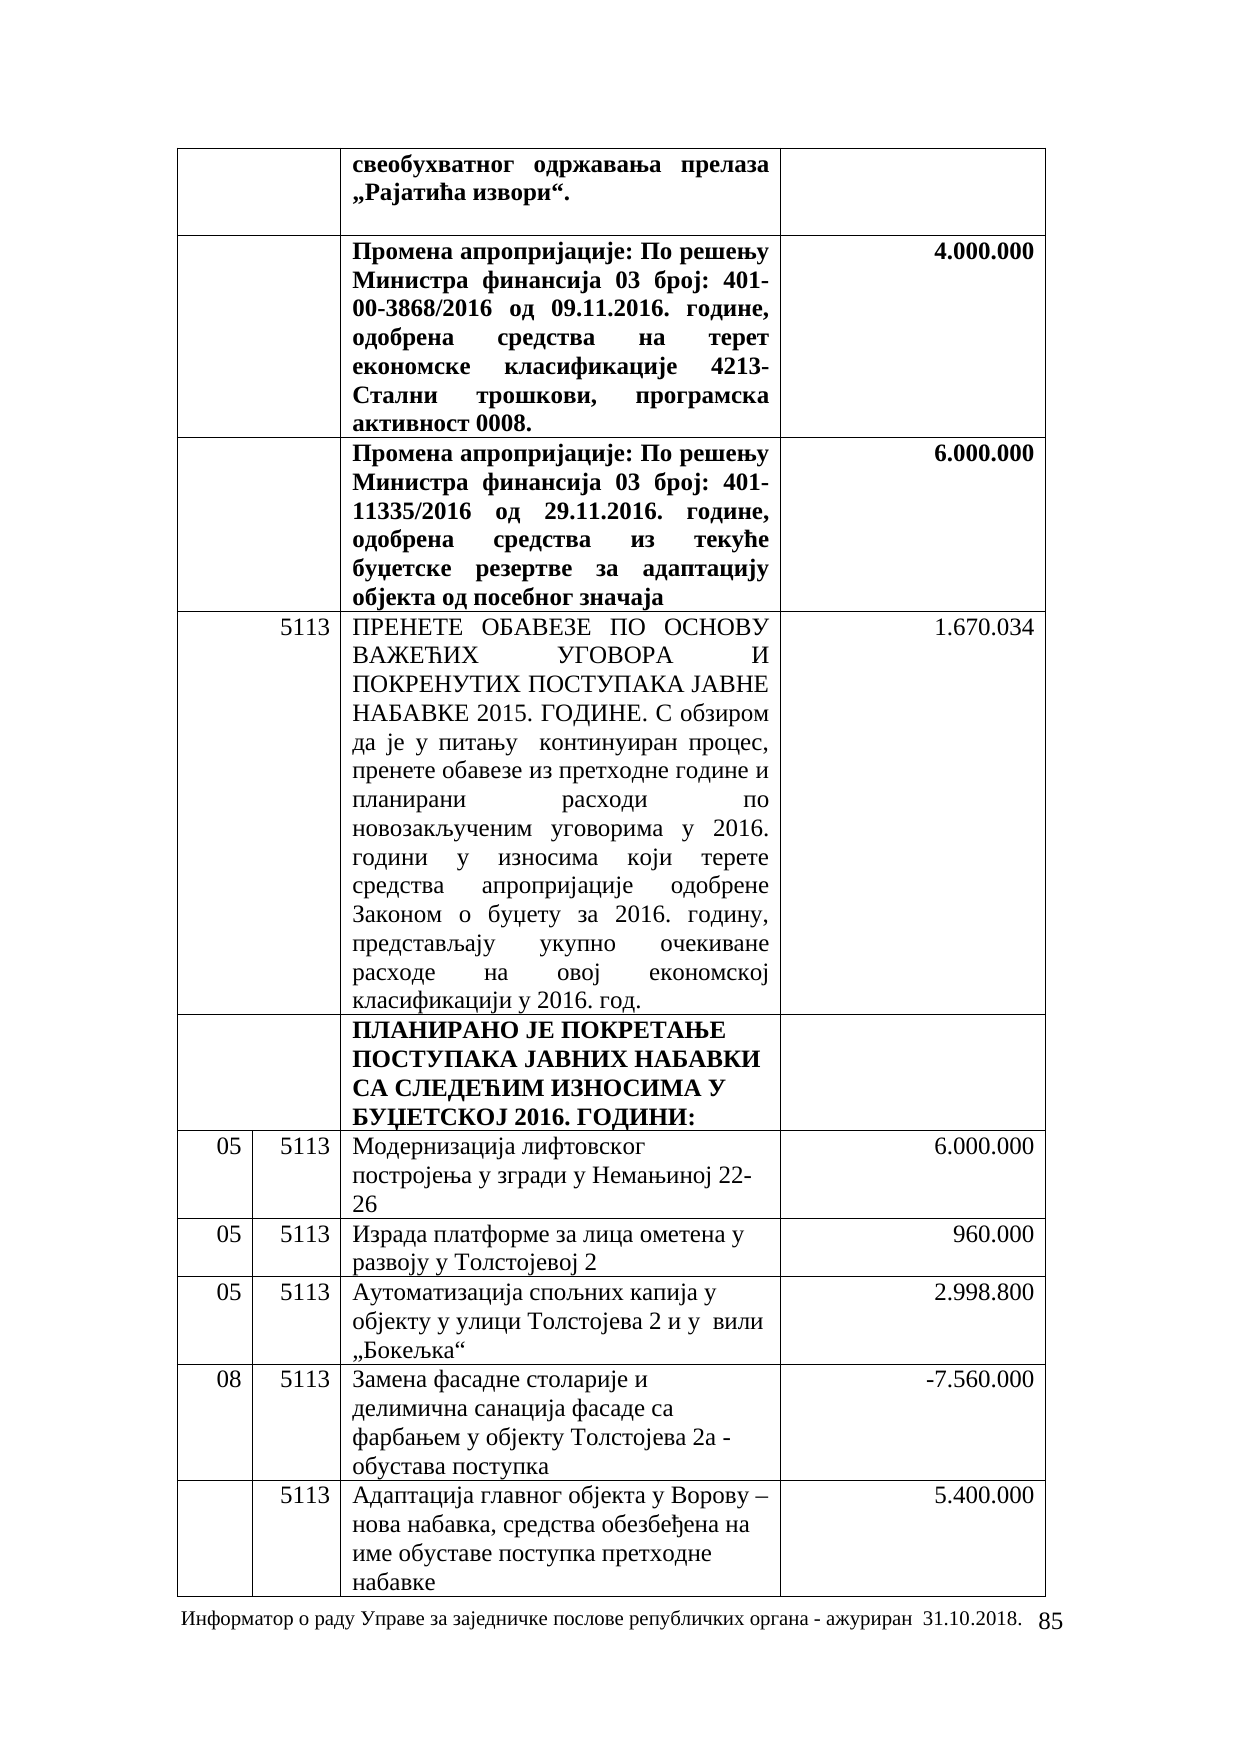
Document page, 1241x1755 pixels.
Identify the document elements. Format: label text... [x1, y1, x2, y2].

table_cell свеобухватног одржавања прелаза „Рајатића извори“. [341, 149, 780, 235]
table_cell 5113 [253, 1481, 340, 1596]
table_cell Модернизација лифтовског постројења у згради у Немањиној 22-26 [341, 1131, 780, 1218]
table_cell [178, 1481, 252, 1596]
table_cell 5113 [253, 1365, 340, 1479]
table_cell 5113 [178, 612, 340, 1014]
table_cell 960.000 [781, 1219, 1045, 1276]
table_cell 6.000.000 [781, 1131, 1045, 1218]
table_cell 05 [178, 1219, 252, 1276]
table_cell 5.400.000 [781, 1481, 1045, 1596]
table_cell Израда платформе за лица ометена у развоју у Толстојевој 2 [341, 1219, 780, 1276]
table_cell 5113 [253, 1219, 340, 1276]
table_cell [781, 149, 1045, 235]
table_cell [781, 1015, 1045, 1130]
table_cell 4.000.000 [781, 236, 1045, 437]
table_cell Адаптација главног објекта у Ворову –нова набавка, средства обезбеђена на име обуставе поступка претходне набавке [341, 1481, 780, 1596]
table_cell ПРЕНЕТЕ ОБАВЕЗЕ ПО ОСНОВУ ВАЖЕЋИХ УГОВОРА И ПОКРЕНУТИХ ПОСТУПАКА ЈАВНЕ НАБАВКЕ 2015. ГОДИНЕ. С обзиром да је у питању континуиран процес, пренете обавезе из претходне године и планирани расходи по новозакљученим уговорима у 2016. години у износима који терете средства апропријације одобрене Законом о буџету за 2016. годину, представљају укупно очекиване расходе на овој економској класификацији у 2016. год. [341, 612, 780, 1014]
table_cell Промена апропријације: По решењу Министра финансија 03 број: 401-00-3868/2016 од 09.11.2016. године, одобрена средства на терет економске класификације 4213-Стални трошкови, програмска активност 0008. [341, 236, 780, 437]
table_cell 2.998.800 [781, 1277, 1045, 1363]
table_cell 5113 [253, 1131, 340, 1218]
table_cell 6.000.000 [781, 438, 1045, 611]
table_cell 05 [178, 1131, 252, 1218]
table_cell ПЛАНИРАНО ЈЕ ПОКРЕТАЊЕ ПОСТУПАКА ЈАВНИХ НАБАВКИ СА СЛЕДЕЋИМ ИЗНОСИМА У БУЏЕТСКОЈ 2016. ГОДИНИ: [341, 1015, 780, 1130]
table_cell [178, 236, 340, 437]
table_cell 05 [178, 1277, 252, 1363]
table_cell 5113 [253, 1277, 340, 1363]
table_cell Аутоматизација спољних капија у објекту у улици Толстојева 2 и у вили „Бокељка“ [341, 1277, 780, 1363]
table_cell -7.560.000 [781, 1365, 1045, 1479]
table_cell [178, 438, 340, 611]
table_cell Замена фасадне столарије и делимична санација фасаде са фарбањем у објекту Толстојева 2а - обустава поступка [341, 1365, 780, 1479]
table_cell 1.670.034 [781, 612, 1045, 1014]
table_cell Промена апропријације: По решењу Министра финансија 03 број: 401-11335/2016 од 29.11.2016. године, одобрена средства из текуће буџетске резертве за адаптацију објекта од посебног значаја [341, 438, 780, 611]
table_cell [178, 1015, 340, 1130]
table_cell [178, 149, 340, 235]
table_cell 08 [178, 1365, 252, 1479]
